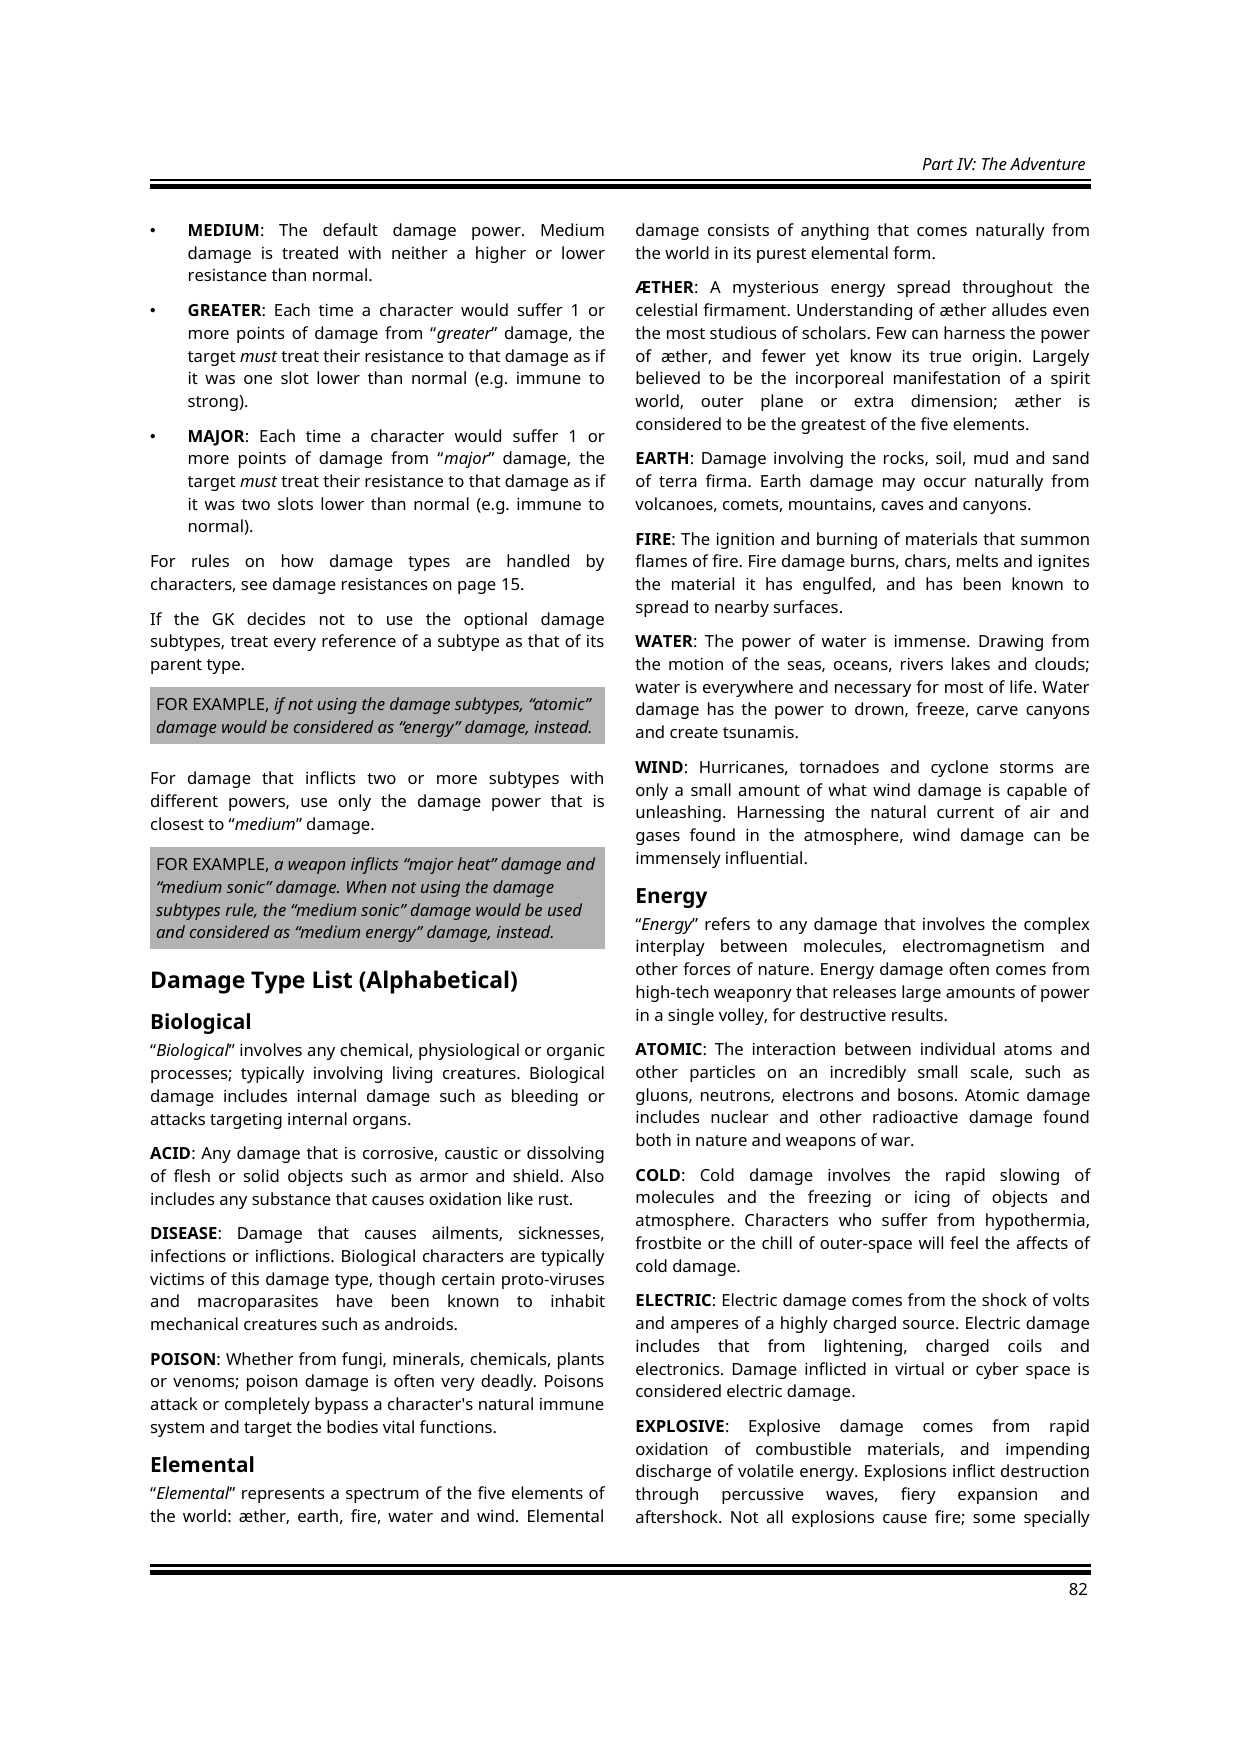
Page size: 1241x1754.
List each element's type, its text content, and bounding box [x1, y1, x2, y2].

text “Elemental” represents a spectrum of the five elements of the world: æther, earth, fire, water and wind. Elemental [150, 1482, 605, 1527]
text DISEASE: Damage that causes ailments, sicknesses, infections or inflictions. Biological characters are typically victims of this damage type, though certain proto-viruses and macroparasites have been known to inhabit mechanical creatures such as androids. [150, 1222, 605, 1335]
table_header FOR EXAMPLE, a weapon inflicts “major heat” damage and “medium sonic” damage. When not using the damage subtypes rule, the “medium sonic” damage would be used and considered as “medium energy” damage, instead. [150, 847, 605, 949]
text ACID: Any damage that is corrosive, caustic or dissolving of flesh or solid objects such as armor and shield. Also includes any substance that causes oxidation like rust. [150, 1142, 605, 1210]
list MEDIUM: The default damage power. Medium damage is treated with neither a higher or lower resistance than normal. [150, 219, 605, 287]
text ÆTHER: A mysterious energy spread throughout the celestial firmament. Understanding of æther alludes even the most studious of scholars. Few can harness the power of æther, and fewer yet know its true origin. Largely believed to be the incorporeal manifestation of a spirit world, outer plane or extra dimension; æther is considered to be the greatest of the five elements. [635, 276, 1091, 435]
text POISON: Whether from fungi, minerals, chemicals, plants or venoms; poison damage is often very deadly. Poisons attack or completely bypass a character's natural immune system and target the bodies vital functions. [150, 1347, 605, 1438]
text For rules on how damage types are handled by characters, see damage resistances on page 12. [150, 550, 605, 595]
text COLD: Cold damage involves the rapid slowing of molecules and the freezing or icing of objects and atmosphere. Characters who suffer from hypothermia, frostbite or the chill of outer-space will feel the affects of cold damage. [635, 1163, 1091, 1277]
list MAJOR: Each time a character would suffer 1 or more points of damage from “major” damage, the target must treat their resistance to that damage as if it was two slots lower than normal (e.g. immune to normal). [150, 424, 605, 538]
text For damage that inflicts two or more subtypes with different powers, use only the damage power that is closest to “medium” damage. [150, 744, 605, 835]
text ELECTRIC: Electric damage comes from the shock of volts and amperes of a highly charged source. Electric damage includes that from lightening, charged coils and electronics. Damage inflicted in virtual or cyber space is considered electric damage. [635, 1289, 1091, 1402]
text “Energy” refers to any damage that involves the complex interplay between molecules, electromagnetism and other forces of nature. Energy damage often comes from high-tech weaponry that releases large amounts of power in a single volley, for destructive results. [635, 912, 1091, 1026]
table_header FOR EXAMPLE, if not using the damage subtypes, “atomic” damage would be considered as “energy” damage, instead. [150, 687, 605, 744]
text “Biological” involves any chemical, physiological or organic processes; typically involving living creatures. Biological damage includes internal damage such as bleeding or attacks targeting internal organs. [150, 1039, 605, 1130]
text damage consists of anything that comes naturally from the world in its purest elemental form. [635, 219, 1091, 264]
text EXPLOSIVE: Explosive damage comes from rapid oxidation of combustible materials, and impending discharge of volatile energy. Explosions inflict destruction through percussive waves, fiery expansion and aftershock. Not all explosions cause fire; some specially [635, 1414, 1091, 1528]
text FIRE: The ignition and burning of materials that summon flames of fire. Fire damage burns, chars, melts and ignites the material it has engulfed, and has been known to spread to nearby surfaces. [635, 527, 1091, 618]
text WIND: Hurricanes, tornadoes and cyclone storms are only a small amount of what wind damage is capable of unleashing. Harnessing the natural current of air and gases found in the atmosphere, wind damage can be immensely influential. [635, 755, 1091, 869]
text Damage Type List (Alphabetical) [150, 964, 605, 996]
text WATER: The power of water is immense. Drawing from the motion of the seas, oceans, rivers lakes and clouds; water is everywhere and necessary for most of life. Water damage has the power to drown, freeze, carve canyons and create tsunamis. [635, 630, 1091, 743]
text Energy [635, 881, 1091, 909]
text EARTH: Damage involving the rocks, soil, mud and sand of terra firma. Earth damage may occur naturally from volcanoes, comets, mountains, caves and canyons. [635, 447, 1091, 515]
text Biological [150, 1007, 605, 1036]
list GREATER: Each time a character would suffer 1 or more points of damage from “greater” damage, the target must treat their resistance to that damage as if it was one slot lower than normal (e.g. immune to strong). [150, 299, 605, 412]
text ATOMIC: The interaction between individual atoms and other particles on an incredibly small scale, such as gluons, neutrons, electrons and bosons. Atomic damage includes nuclear and other radioactive damage found both in nature and weapons of war. [635, 1038, 1091, 1151]
text Elemental [150, 1450, 605, 1479]
text If the GK decides not to use the optional damage subtypes, treat every reference of a subtype as that of its parent type. [150, 607, 605, 675]
